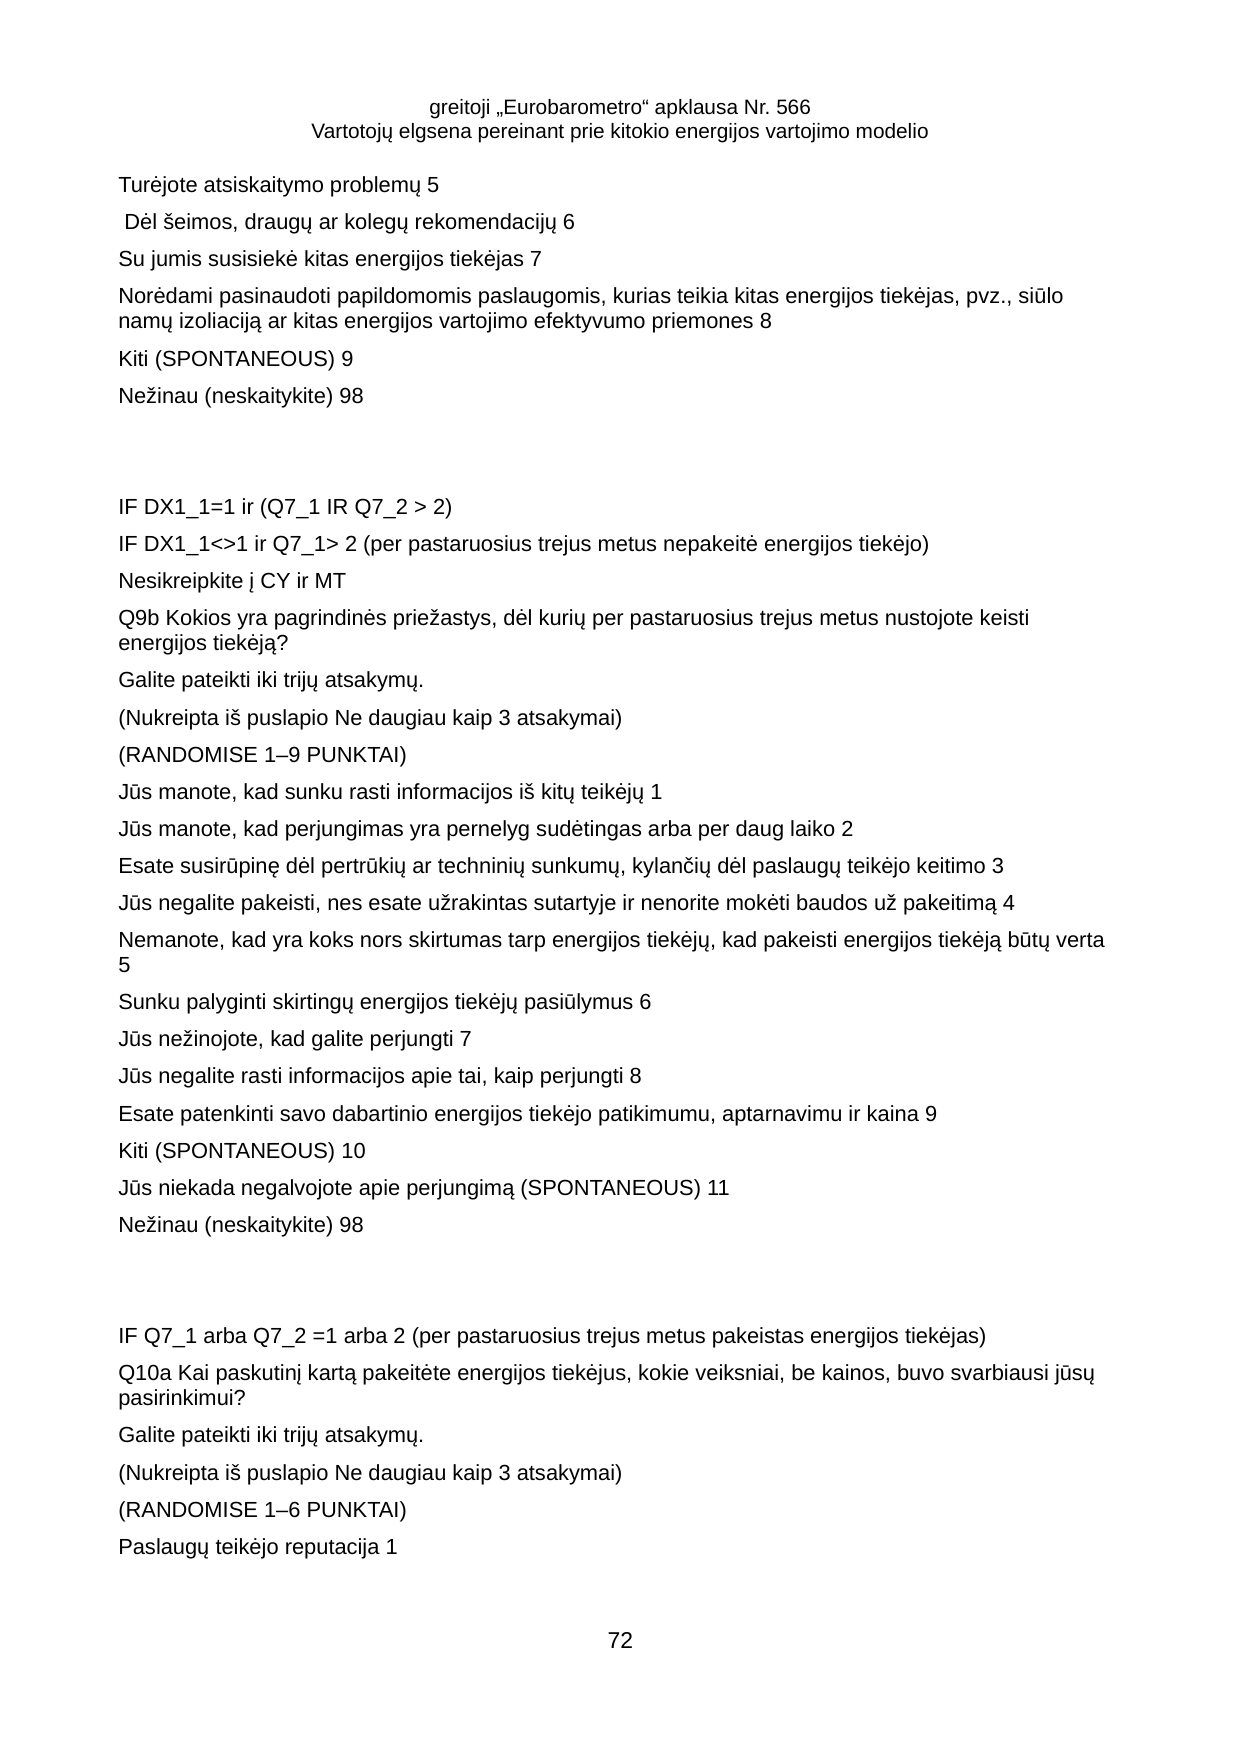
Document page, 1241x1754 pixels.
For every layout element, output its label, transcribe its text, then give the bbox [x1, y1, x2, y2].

text IF DX1_1=1 ir (Q7_1 IR Q7_2 > 2) [118, 494, 1122, 519]
text Turėjote atsiskaitymo problemų 5 [118, 172, 1122, 197]
text Kiti (SPONTANEOUS) 10 [118, 1137, 1122, 1163]
text Jūs manote, kad perjungimas yra pernelyg sudėtingas arba per daug laiko 2 [118, 816, 1122, 841]
text Jūs nežinojote, kad galite perjungti 7 [118, 1026, 1122, 1051]
text (RANDOMISE 1–6 PUNKTAI) [118, 1496, 1122, 1522]
text Galite pateikti iki trijų atsakymų. [118, 667, 1122, 692]
text Esate susirūpinę dėl pertrūkių ar techninių sunkumų, kylančių dėl paslaugų teikėjo keitimo 3 [118, 853, 1122, 878]
text Jūs niekada negalvojote apie perjungimą (SPONTANEOUS) 11 [118, 1174, 1122, 1200]
text Q9b Kokios yra pagrindinės priežastys, dėl kurių per pastaruosius trejus metus nustojote keisti energijos tiekėją? [118, 605, 1122, 655]
text Dėl šeimos, draugų ar kolegų rekomendacijų 6 [118, 209, 1122, 234]
text Jūs negalite pakeisti, nes esate užrakintas sutartyje ir nenorite mokėti baudos už pakeitimą 4 [118, 890, 1122, 915]
text Sunku palyginti skirtingų energijos tiekėjų pasiūlymus 6 [118, 989, 1122, 1014]
text Paslaugų teikėjo reputacija 1 [118, 1533, 1122, 1559]
text Jūs manote, kad sunku rasti informacijos iš kitų teikėjų 1 [118, 778, 1122, 804]
text (RANDOMISE 1–9 PUNKTAI) [118, 741, 1122, 767]
text IF DX1_1<>1 ir Q7_1> 2 (per pastaruosius trejus metus nepakeitė energijos tiekėjo) [118, 531, 1122, 556]
text Esate patenkinti savo dabartinio energijos tiekėjo patikimumu, aptarnavimu ir kaina 9 [118, 1100, 1122, 1126]
text Galite pateikti iki trijų atsakymų. [118, 1422, 1122, 1447]
text IF Q7_1 arba Q7_2 =1 arba 2 (per pastaruosius trejus metus pakeistas energijos tiekėjas) [118, 1323, 1122, 1348]
text (Nukreipta iš puslapio Ne daugiau kaip 3 atsakymai) [118, 704, 1122, 729]
text Nežinau (neskaitykite) 98 [118, 382, 1122, 408]
text Nesikreipkite į CY ir MT [118, 568, 1122, 593]
text Q10a Kai paskutinį kartą pakeitėte energijos tiekėjus, kokie veiksniai, be kainos, buvo svarbiausi jūsų pasirinkimui? [118, 1360, 1122, 1410]
text Kiti (SPONTANEOUS) 9 [118, 345, 1122, 371]
text Nežinau (neskaitykite) 98 [118, 1212, 1122, 1237]
text Jūs negalite rasti informacijos apie tai, kaip perjungti 8 [118, 1063, 1122, 1088]
text Nemanote, kad yra koks nors skirtumas tarp energijos tiekėjų, kad pakeisti energijos tiekėją būtų verta 5 [118, 927, 1122, 977]
text Su jumis susisiekė kitas energijos tiekėjas 7 [118, 246, 1122, 271]
text (Nukreipta iš puslapio Ne daugiau kaip 3 atsakymai) [118, 1459, 1122, 1484]
text Norėdami pasinaudoti papildomomis paslaugomis, kurias teikia kitas energijos tiekėjas, pvz., siūlo namų izoliaciją ar kitas energijos vartojimo efektyvumo priemones 8 [118, 283, 1122, 333]
